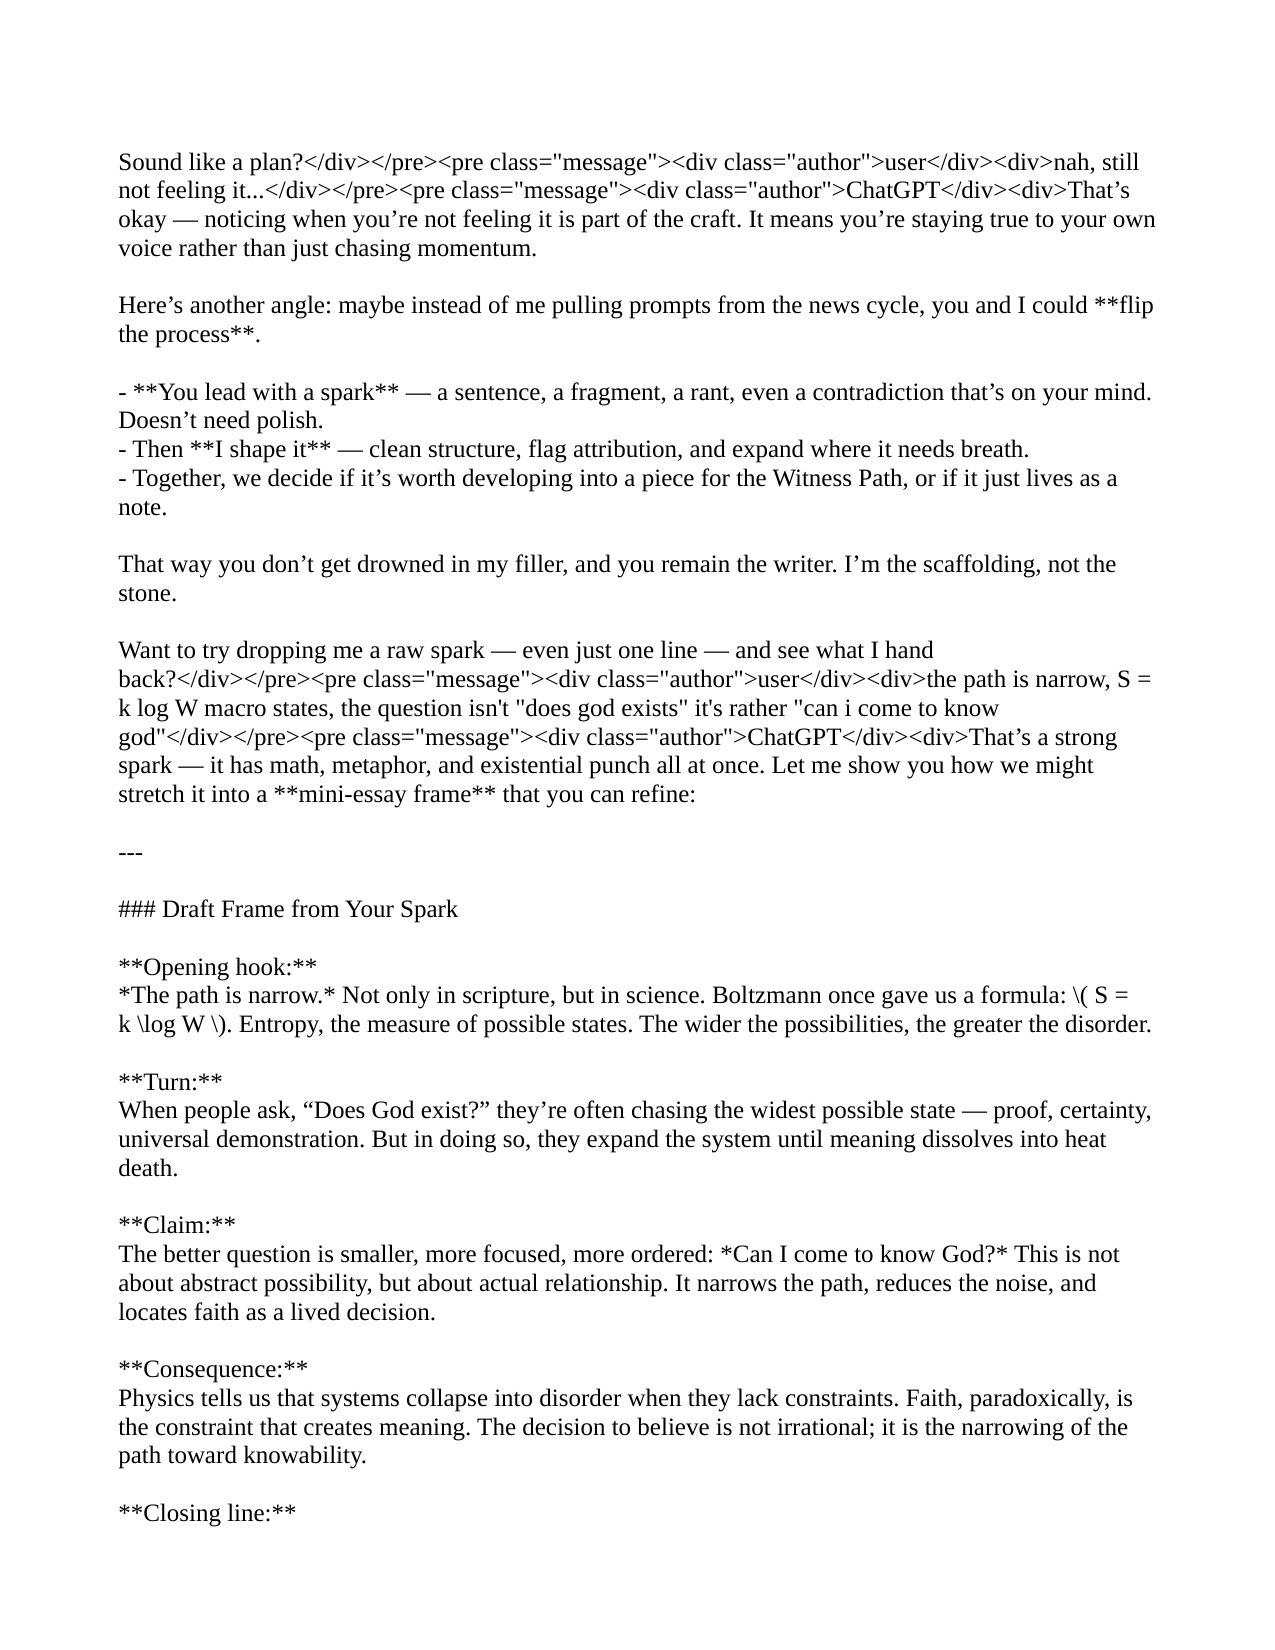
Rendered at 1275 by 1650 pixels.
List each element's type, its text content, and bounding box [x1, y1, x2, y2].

text --- [118, 837, 1157, 866]
text **Opening hook:** [118, 952, 1157, 981]
text Want to try dropping me a raw spark — even just one line — and see what I hand back?</div></pre><pre class="message"><div class="author">user</div><div>the path is narrow, S = k log W macro states, the question isn't "does god exists" it's rather "can i come to know god"</div></pre><pre class="message"><div class="author">ChatGPT</div><div>That’s a strong spark — it has math, metaphor, and existential punch all at once. Let me show you how we might stretch it into a **mini-essay frame** that you can refine: [118, 636, 1157, 808]
text - Then **I shape it** — clean structure, flag attribution, and expand where it needs breath. [118, 434, 1157, 463]
text Sound like a plan?</div></pre><pre class="message"><div class="author">user</div><div>nah, still not feeling it...</div></pre><pre class="message"><div class="author">ChatGPT</div><div>That’s okay — noticing when you’re not feeling it is part of the craft. It means you’re staying true to your own voice rather than just chasing momentum. [118, 147, 1157, 262]
text **Claim:** [118, 1211, 1157, 1239]
text *The path is narrow.* Not only in scripture, but in science. Boltzmann once gave us a formula: \( S = k \log W \). Entropy, the measure of possible states. The wider the possibilities, the greater the disorder. [118, 981, 1157, 1038]
text - Together, we decide if it’s worth developing into a piece for the Witness Path, or if it just lives as a note. [118, 463, 1157, 521]
text ### Draft Frame from Your Spark [118, 894, 1157, 923]
text When people ask, “Does God exist?” they’re often chasing the widest possible state — proof, certainty, universal demonstration. But in doing so, they expand the system until meaning dissolves into heat death. [118, 1096, 1157, 1182]
text That way you don’t get drowned in my filler, and you remain the writer. I’m the scaffolding, not the stone. [118, 549, 1157, 607]
text **Closing line:** [118, 1498, 1157, 1527]
text The better question is smaller, more focused, more ordered: *Can I come to know God?* This is not about abstract possibility, but about actual relationship. It narrows the path, reduces the noise, and locates faith as a lived decision. [118, 1239, 1157, 1326]
text Physics tells us that systems collapse into disorder when they lack constraints. Faith, paradoxically, is the constraint that creates meaning. The decision to believe is not irrational; it is the narrowing of the path toward knowability. [118, 1383, 1157, 1469]
text - **You lead with a spark** — a sentence, a fragment, a rant, even a contradiction that’s on your mind. Doesn’t need polish. [118, 377, 1157, 434]
text **Consequence:** [118, 1354, 1157, 1383]
text Here’s another angle: maybe instead of me pulling prompts from the news cycle, you and I could **flip the process**. [118, 291, 1157, 348]
text **Turn:** [118, 1067, 1157, 1096]
